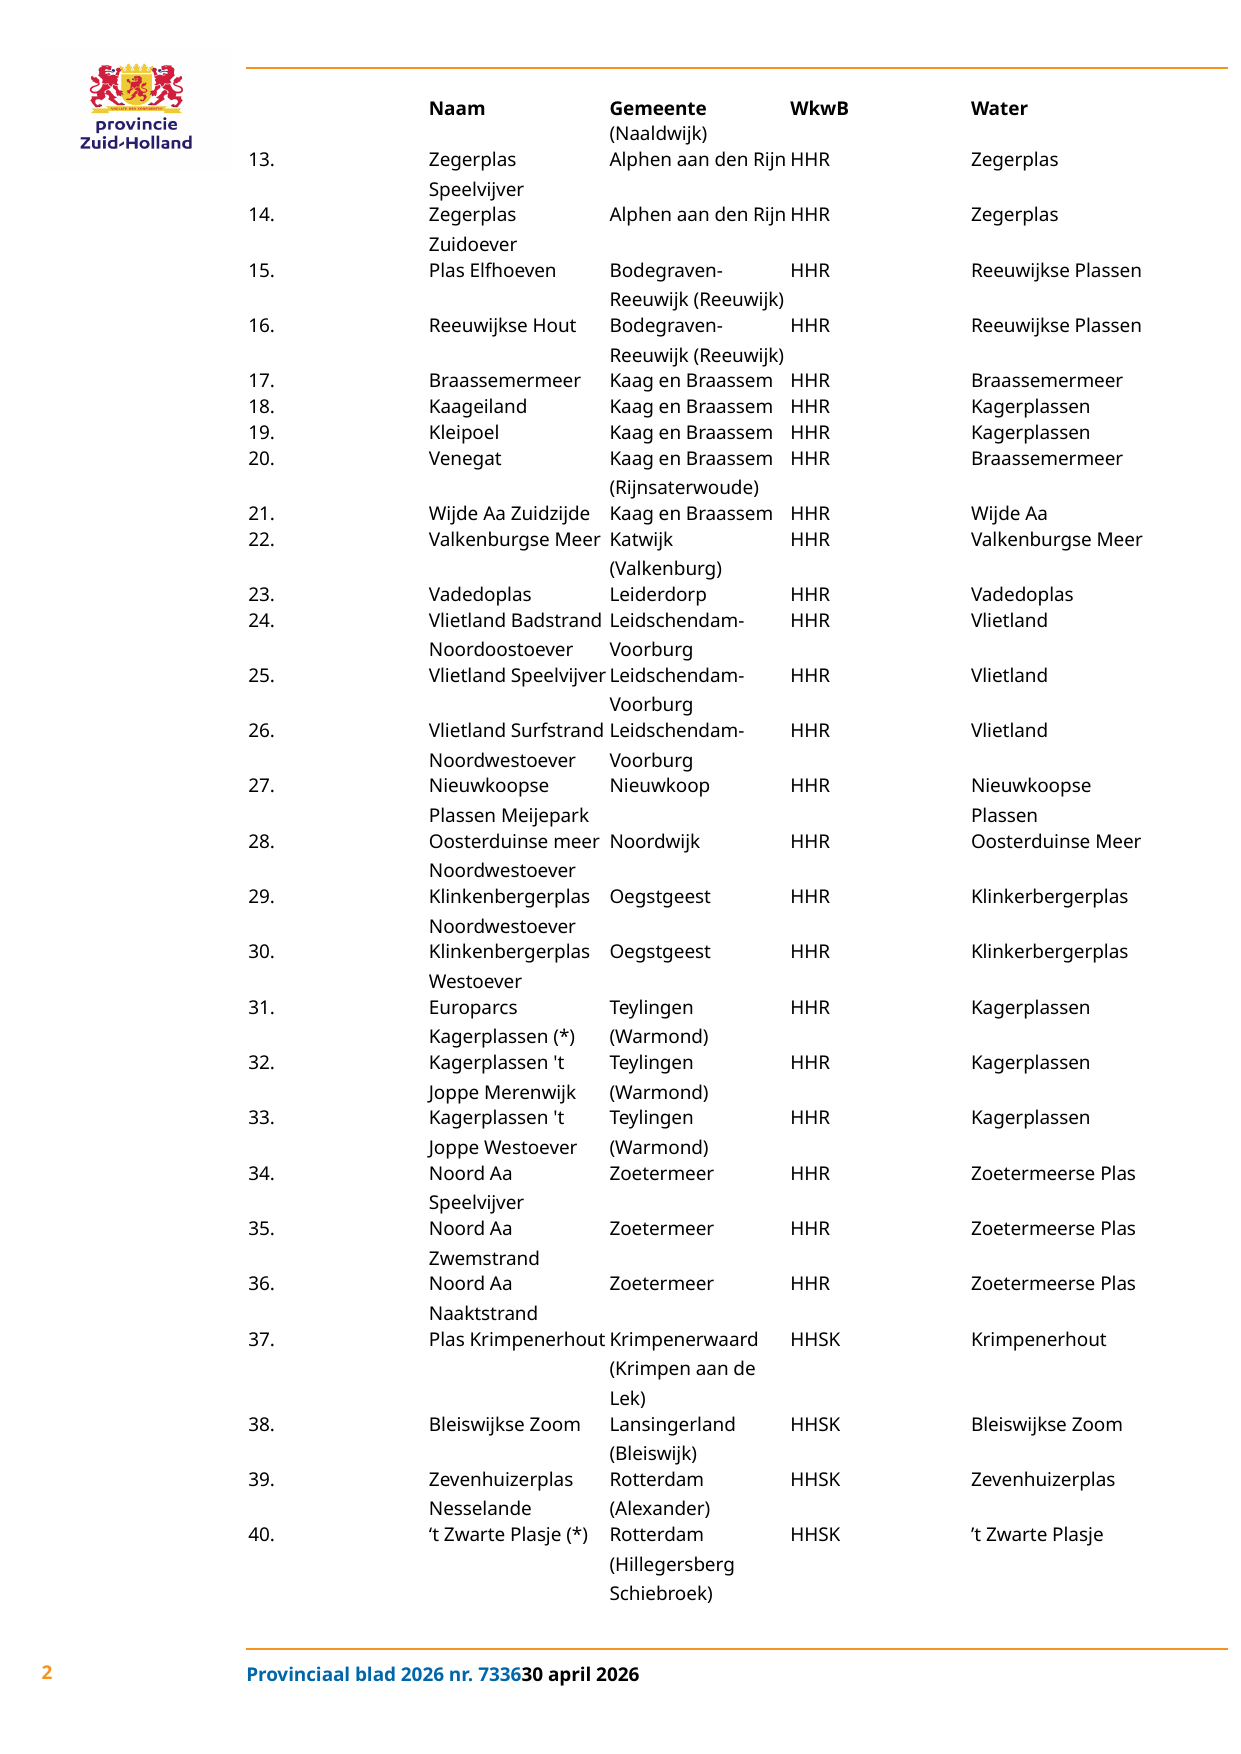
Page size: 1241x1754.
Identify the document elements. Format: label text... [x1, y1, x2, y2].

table_cell Noord Aa Speelvijver [429, 1160, 609, 1215]
table_cell HHR [790, 526, 971, 581]
table_cell Rotterdam (Alexander) [609, 1466, 790, 1521]
table_cell HHR [790, 1271, 971, 1326]
table_cell [971, 121, 1152, 146]
table_cell [248, 1326, 429, 1411]
table_cell Bleiswijkse Zoom [429, 1411, 609, 1466]
table_cell [248, 994, 429, 1049]
table_cell Kagerplassen 't Joppe Westoever [429, 1105, 609, 1160]
table_cell [248, 257, 429, 312]
table_cell HHR [790, 368, 971, 393]
table_cell [248, 883, 429, 939]
table_cell Oegstgeest [609, 883, 790, 939]
table_cell Alphen aan den Rijn [609, 202, 790, 257]
table_cell Kaag en Braassem [609, 500, 790, 526]
table_cell [248, 445, 429, 500]
table_cell Zegerplas Speelvijver [429, 146, 609, 202]
table_cell HHR [790, 581, 971, 607]
table_cell Zoetermeer [609, 1160, 790, 1215]
table_cell HHR [790, 1049, 971, 1104]
table_cell Bodegraven-Reeuwijk (Reeuwijk) [609, 312, 790, 367]
table_cell Valkenburgse Meer [429, 526, 609, 581]
table_cell Krimpenerwaard (Krimpen aan de Lek) [609, 1326, 790, 1411]
table_cell Oosterduinse meer Noordwestoever [429, 828, 609, 883]
table_cell Vlietland Surfstrand Noordwestoever [429, 718, 609, 773]
table_cell [248, 1521, 429, 1606]
table_cell [248, 202, 429, 257]
table_cell HHR [790, 1160, 971, 1215]
table_cell [248, 121, 429, 146]
table_cell ‘t Zwarte Plasje (*) [429, 1521, 609, 1606]
table_header [248, 95, 429, 121]
table_cell [248, 526, 429, 581]
table_cell Reeuwijkse Plassen [971, 312, 1152, 367]
table_cell Kagerplassen [971, 994, 1152, 1049]
table_cell Teylingen (Warmond) [609, 1105, 790, 1160]
table_cell [248, 500, 429, 526]
table_cell Vlietland [971, 718, 1152, 773]
table_cell Klinkenbergerplas Noordwestoever [429, 883, 609, 939]
table_cell Valkenburgse Meer [971, 526, 1152, 581]
table_cell Zegerplas [971, 146, 1152, 202]
table_cell Wijde Aa [971, 500, 1152, 526]
table_cell [248, 146, 429, 202]
table_cell Oegstgeest [609, 939, 790, 994]
table_header Naam [429, 95, 609, 121]
table_cell HHR [790, 718, 971, 773]
table_cell HHSK [790, 1521, 971, 1606]
table_cell Kagerplassen [971, 1105, 1152, 1160]
table_cell [248, 1105, 429, 1160]
table_cell Zegerplas [971, 202, 1152, 257]
table_cell HHR [790, 1105, 971, 1160]
table_cell HHR [790, 393, 971, 419]
table_cell Krimpenerhout [971, 1326, 1152, 1411]
table_cell Zoetermeer [609, 1271, 790, 1326]
table_cell Teylingen (Warmond) [609, 994, 790, 1049]
table_cell [248, 1215, 429, 1271]
table_cell Zoetermeerse Plas [971, 1215, 1152, 1271]
table_cell HHR [790, 828, 971, 883]
table_cell HHR [790, 1215, 971, 1271]
table_cell [248, 939, 429, 994]
table_cell [790, 121, 971, 146]
table_cell Braassemermeer [971, 445, 1152, 500]
table_cell Zoetermeerse Plas [971, 1271, 1152, 1326]
table_cell Vadedoplas [971, 581, 1152, 607]
table_cell Nieuwkoop [609, 773, 790, 828]
table_cell Vadedoplas [429, 581, 609, 607]
table_cell HHR [790, 445, 971, 500]
table_cell Braassemermeer [429, 368, 609, 393]
table_cell Leidschendam-Voorburg [609, 607, 790, 662]
table_cell Klinkenbergerplas Westoever [429, 939, 609, 994]
table_cell Zoetermeer [609, 1215, 790, 1271]
table_cell [248, 581, 429, 607]
table_cell Vlietland [971, 607, 1152, 662]
table_cell [248, 773, 429, 828]
table_cell Leidschendam-Voorburg [609, 662, 790, 717]
table_cell (Naaldwijk) [609, 121, 790, 146]
table_cell [248, 1411, 429, 1466]
table_cell [248, 419, 429, 445]
table_cell Oosterduinse Meer [971, 828, 1152, 883]
table_cell Klinkerbergerplas [971, 883, 1152, 939]
table_cell Noord Aa Naaktstrand [429, 1271, 609, 1326]
table_cell HHR [790, 883, 971, 939]
table_cell Reeuwijkse Hout [429, 312, 609, 367]
table_cell HHR [790, 257, 971, 312]
table_cell Reeuwijkse Plassen [971, 257, 1152, 312]
table_cell [248, 828, 429, 883]
table_cell Teylingen (Warmond) [609, 1049, 790, 1104]
table_cell HHR [790, 662, 971, 717]
table_header WkwB [790, 95, 971, 121]
table_cell Nieuwkoopse Plassen [971, 773, 1152, 828]
table_cell Leidschendam-Voorburg [609, 718, 790, 773]
table_cell Katwijk (Valkenburg) [609, 526, 790, 581]
table_cell [248, 1466, 429, 1521]
table_cell Europarcs Kagerplassen (*) [429, 994, 609, 1049]
table_cell Kleipoel [429, 419, 609, 445]
table_cell Nieuwkoopse Plassen Meijepark [429, 773, 609, 828]
table_cell Alphen aan den Rijn [609, 146, 790, 202]
table_cell HHR [790, 419, 971, 445]
table_cell HHR [790, 202, 971, 257]
table_cell HHR [790, 994, 971, 1049]
table_cell Leiderdorp [609, 581, 790, 607]
picture [41, 47, 231, 172]
table_cell ’t Zwarte Plasje [971, 1521, 1152, 1606]
table_cell Zevenhuizerplas [971, 1466, 1152, 1521]
table_cell [248, 368, 429, 393]
table_cell HHR [790, 312, 971, 367]
table_cell Bodegraven-Reeuwijk (Reeuwijk) [609, 257, 790, 312]
table_cell [248, 718, 429, 773]
table_cell [248, 1160, 429, 1215]
table_cell [429, 121, 609, 146]
table_cell HHSK [790, 1466, 971, 1521]
table_cell [248, 393, 429, 419]
table_cell HHSK [790, 1411, 971, 1466]
table_cell Kagerplassen [971, 1049, 1152, 1104]
table_cell Kaag en Braassem [609, 419, 790, 445]
table_cell HHR [790, 773, 971, 828]
table_cell Zegerplas Zuidoever [429, 202, 609, 257]
table_cell Wijde Aa Zuidzijde [429, 500, 609, 526]
table_cell Kaageiland [429, 393, 609, 419]
table_header Water [971, 95, 1152, 121]
table_cell Kagerplassen [971, 393, 1152, 419]
table_cell [248, 662, 429, 717]
table_cell HHR [790, 607, 971, 662]
table_cell Plas Krimpenerhout [429, 1326, 609, 1411]
table_cell [248, 312, 429, 367]
table_cell Zevenhuizerplas Nesselande [429, 1466, 609, 1521]
table_cell Braassemermeer [971, 368, 1152, 393]
table_cell HHR [790, 939, 971, 994]
table_cell Kaag en Braassem [609, 368, 790, 393]
table_cell [248, 607, 429, 662]
table_cell Noord Aa Zwemstrand [429, 1215, 609, 1271]
table_cell Lansingerland (Bleiswijk) [609, 1411, 790, 1466]
table_cell Vlietland [971, 662, 1152, 717]
table_cell Klinkerbergerplas [971, 939, 1152, 994]
table_cell Kagerplassen [971, 419, 1152, 445]
table_cell Bleiswijkse Zoom [971, 1411, 1152, 1466]
table_cell Zoetermeerse Plas [971, 1160, 1152, 1215]
table_cell Kagerplassen 't Joppe Merenwijk [429, 1049, 609, 1104]
table_cell Kaag en Braassem (Rijnsaterwoude) [609, 445, 790, 500]
table_cell HHR [790, 146, 971, 202]
table_cell Plas Elfhoeven [429, 257, 609, 312]
table_cell Kaag en Braassem [609, 393, 790, 419]
table_cell Noordwijk [609, 828, 790, 883]
table_cell Vlietland Speelvijver [429, 662, 609, 717]
table_cell Venegat [429, 445, 609, 500]
table_cell [248, 1271, 429, 1326]
table_cell HHR [790, 500, 971, 526]
table_cell Vlietland Badstrand Noordoostoever [429, 607, 609, 662]
table_cell HHSK [790, 1326, 971, 1411]
table_cell Rotterdam (Hillegersberg Schiebroek) [609, 1521, 790, 1606]
table_header Gemeente [609, 95, 790, 121]
table_cell [248, 1049, 429, 1104]
